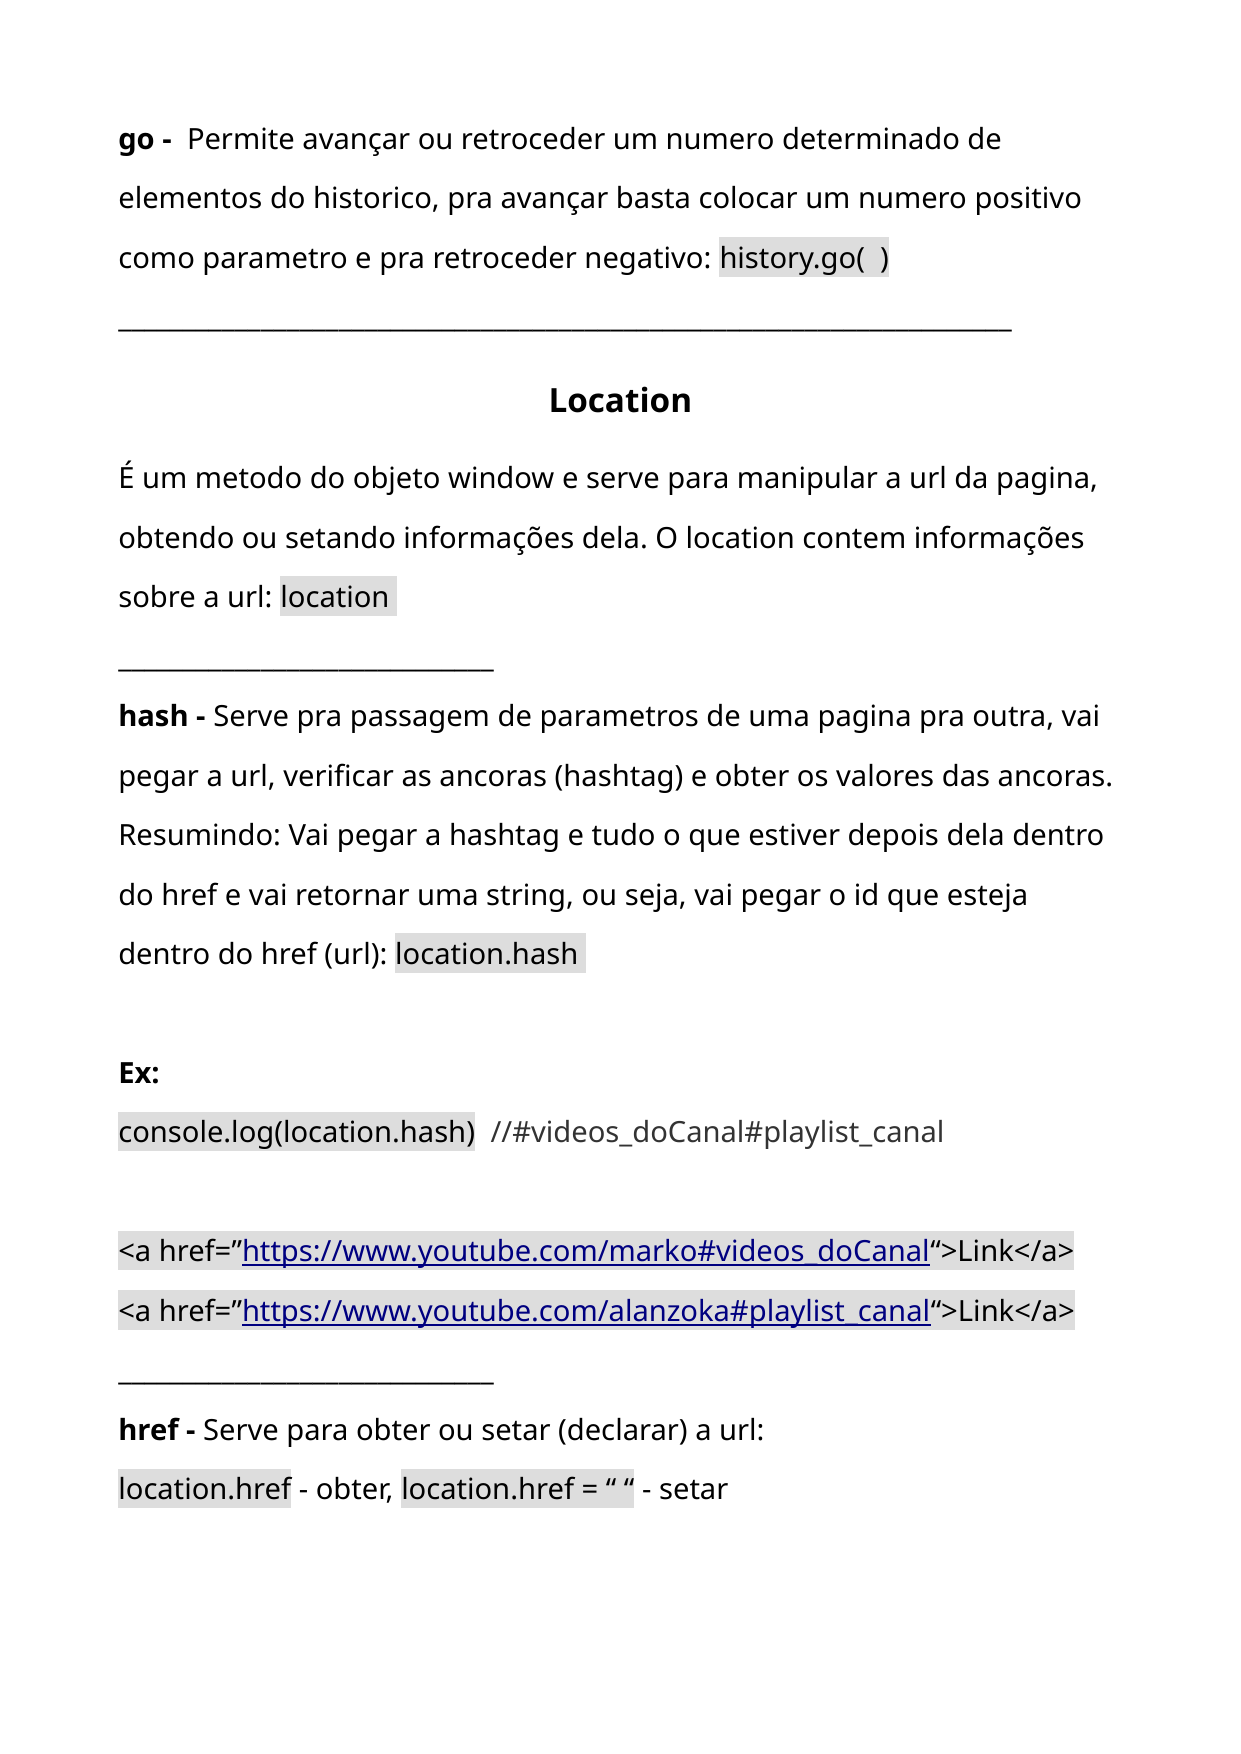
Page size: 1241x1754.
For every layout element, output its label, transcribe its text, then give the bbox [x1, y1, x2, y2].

text location.href - obter, location.href = “ “ - setar [118, 1469, 1122, 1508]
text É um metodo do objeto window e serve para manipular a url da pagina, obtendo ou setando informações dela. O location contem informações sobre a url: location [118, 457, 1122, 616]
text console.log(location.hash) //#videos_doCanal#playlist_canal [118, 1112, 1122, 1151]
text _____________________________ [118, 636, 1122, 676]
text _____________________________________________________________________ [118, 297, 1122, 336]
text href - Serve para obter ou setar (declarar) a url: [118, 1409, 1122, 1449]
text go - Permite avançar ou retroceder um numero determinado de elementos do historico, pra avançar basta colocar um numero positivo como parametro e pra retroceder negativo: history.go( ) [118, 118, 1122, 277]
text <a href=”https://www.youtube.com/alanzoka#playlist_canal“>Link</a> [118, 1290, 1122, 1330]
text <a href=”https://www.youtube.com/marko#videos_doCanal“>Link</a> [118, 1231, 1122, 1270]
text Resumindo: Vai pegar a hashtag e tudo o que estiver depois dela dentro do href e vai retornar uma string, ou seja, vai pegar o id que esteja dentro do href (url): location.hash [118, 814, 1122, 973]
text Ex: [118, 1052, 1122, 1092]
text _____________________________ [118, 1350, 1122, 1389]
text hash - Serve pra passagem de parametros de uma pagina pra outra, vai pegar a url, verificar as ancoras (hashtag) e obter os valores das ancoras. [118, 695, 1122, 794]
subtitle Location [118, 377, 1122, 422]
